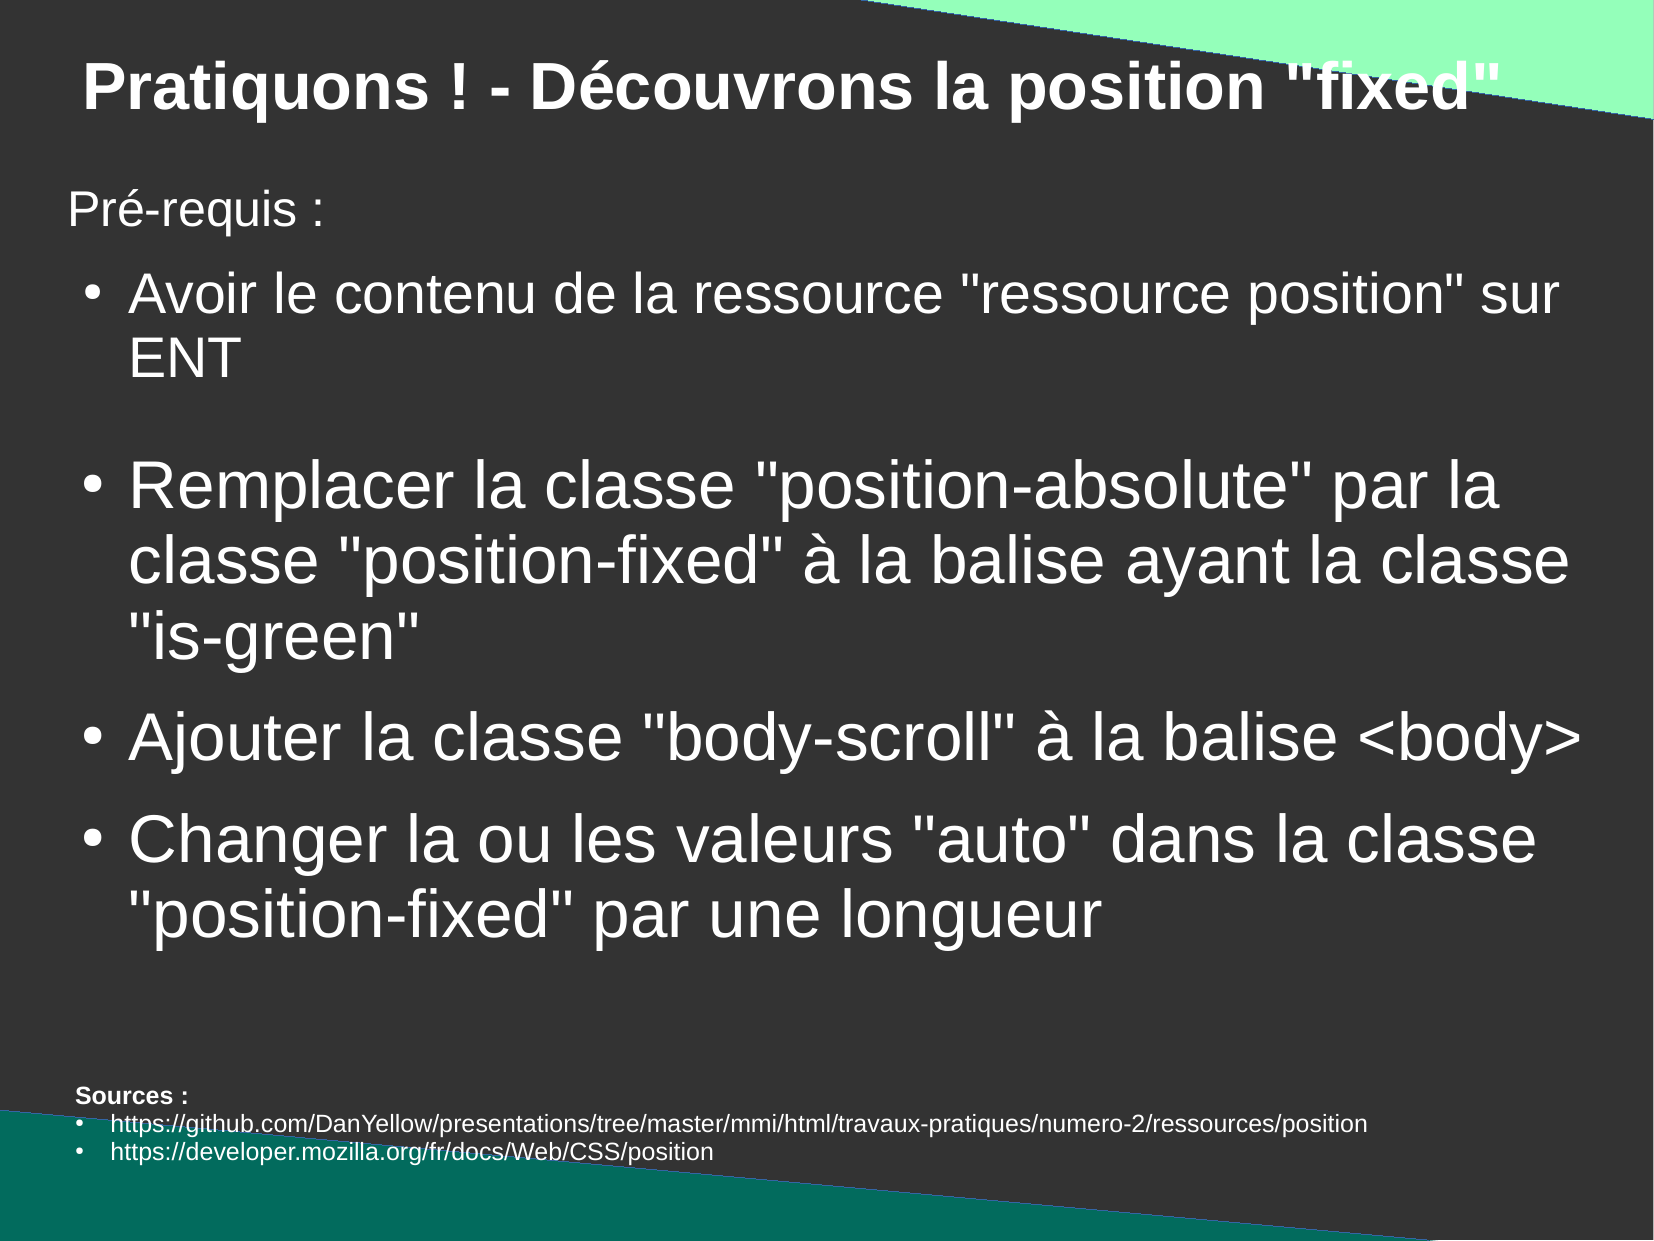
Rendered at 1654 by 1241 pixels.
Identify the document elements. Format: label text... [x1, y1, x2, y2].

list Remplacer la classe "position-absolute" par la classe "position-fixed" à la balise ayant la classe "is-green" Ajouter la classe "body-scroll" à la balise <body> Changer la ou les valeurs "auto" dans la classe "position-fixed" par une longueur [64, 447, 1589, 1028]
text_box [861, 0, 1654, 120]
list Pré-requis : Avoir le contenu de la ressource "ressource position" sur ENT [67, 180, 1607, 390]
text_box Sources : https://github.com/DanYellow/presentations/tree/master/mmi/html/travaux-pratiques/numero-2/ressources/position https://developer.mozilla.org/fr/docs/Web/CSS/position [60, 1074, 1546, 1217]
title Pratiquons ! - Découvrons la position "fixed" [82, 49, 1630, 199]
